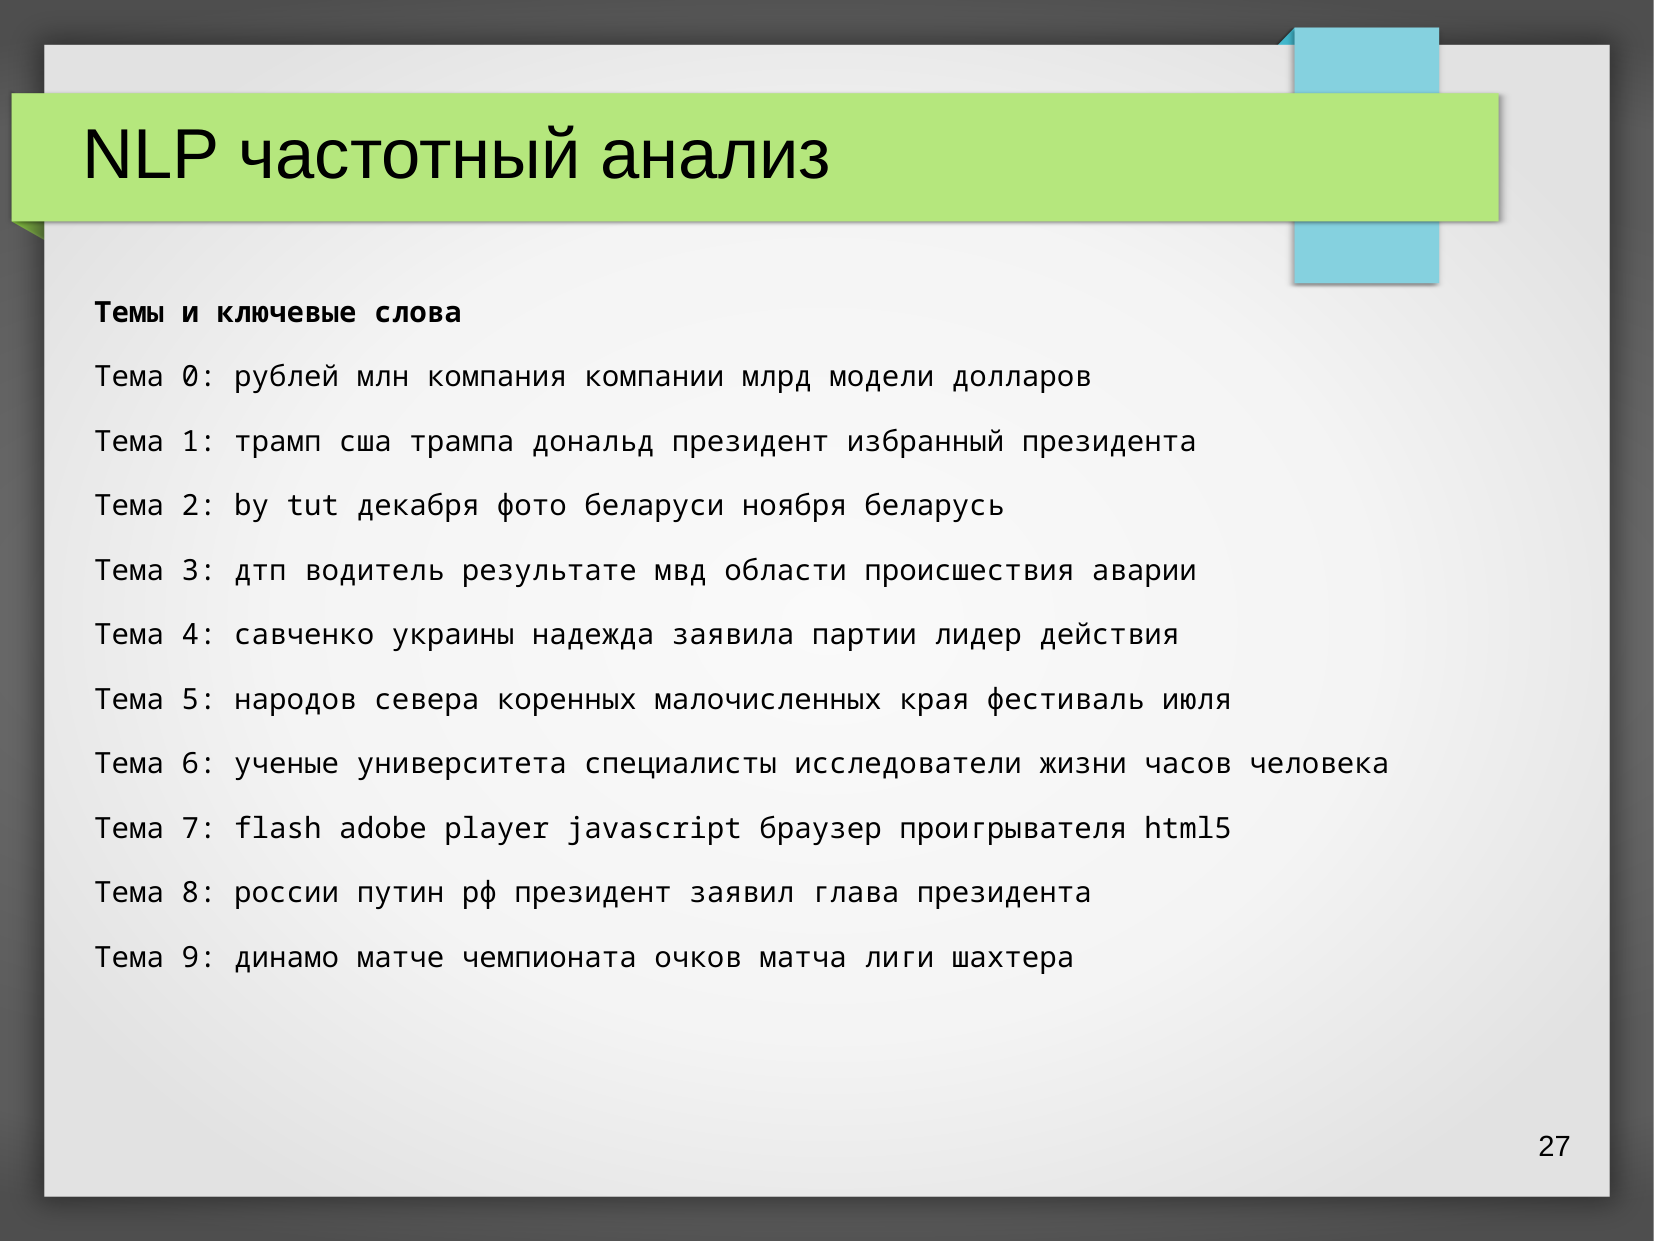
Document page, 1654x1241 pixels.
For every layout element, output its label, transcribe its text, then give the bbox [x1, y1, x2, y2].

picture [0, 0, 1654, 1241]
text_box Темы и ключевые слова Тема 0: рублей млн компания компании млрд модели долларов Тема 1: трамп сша трампа дональд президент избранный президента Тема 2: by tut декабря фото беларуси ноября беларусь Тема 3: дтп водитель результате мвд области происшествия аварии Тема 4: савченко украины надежда заявила партии лидер действия Тема 5: народов севера коренных малочисленных края фестиваль июля Тема 6: ученые университета специалисты исследователи жизни часов человека Тема 7: flash adobe player javascript браузер проигрывателя html5 Тема 8: россии путин рф президент заявил глава президента Тема 9: динамо матче чемпионата очков матча лиги шахтера [79, 283, 1477, 1042]
title NLP частотный анализ [82, 118, 1406, 189]
